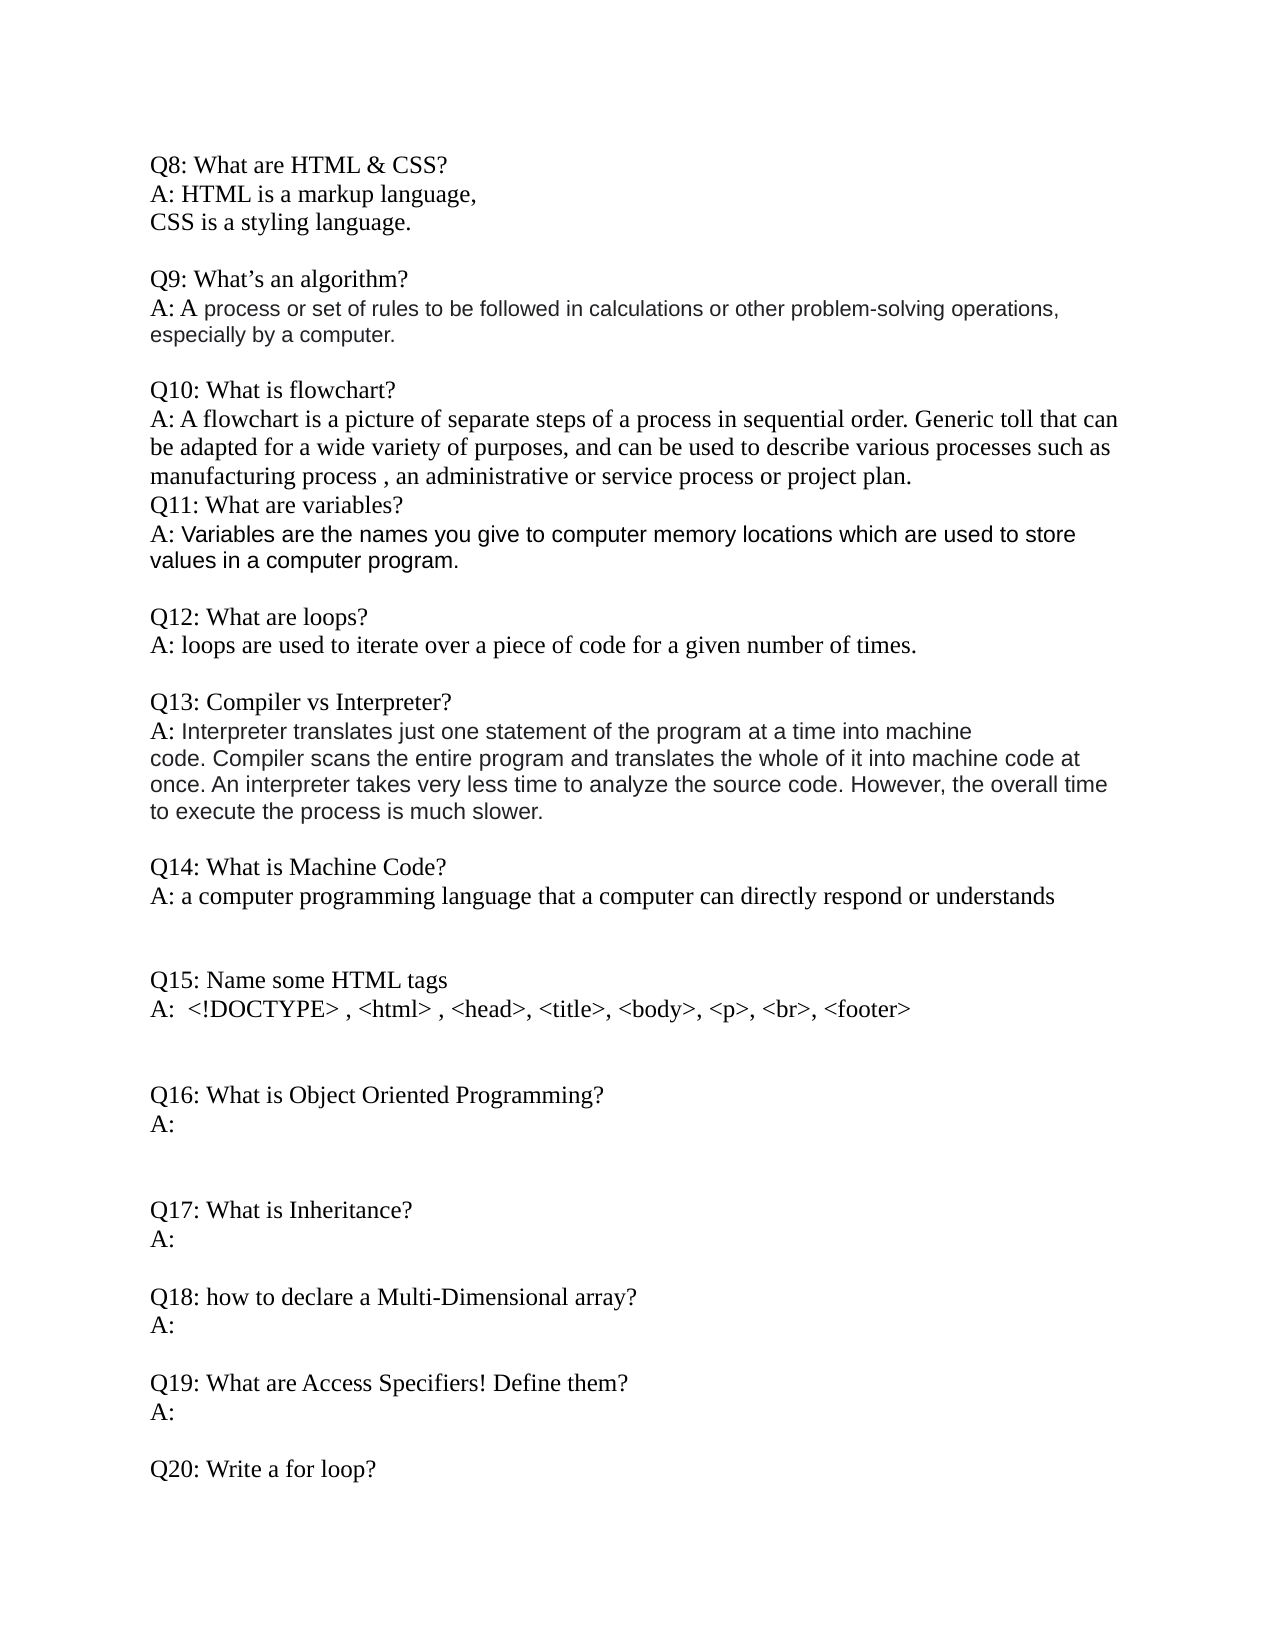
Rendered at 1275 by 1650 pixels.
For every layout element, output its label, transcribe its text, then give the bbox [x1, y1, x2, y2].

text Q15: Name some HTML tags [150, 966, 1125, 994]
text A: a computer programming language that a computer can directly respond or understands [150, 881, 1125, 909]
text A: HTML is a markup language, [150, 179, 1125, 207]
text CSS is a styling language. [150, 207, 1125, 236]
text Q20: Write a for loop? [150, 1454, 1125, 1483]
text Q12: What are loops? A: loops are used to iterate over a piece of code for a given number of times. [150, 602, 1125, 659]
text Q9: What’s an algorithm? [150, 264, 1125, 293]
text Q11: What are variables? [150, 490, 1125, 519]
text Q14: What is Machine Code? [150, 852, 1125, 881]
text Q18: how to declare a Multi-Dimensional array? [150, 1282, 1125, 1311]
text A: A flowchart is a picture of separate steps of a process in sequential order. Generic toll that can be adapted for a wide variety of purposes, and can be used to describe various processes such as manufacturing process , an administrative or service process or project plan. [150, 404, 1125, 490]
text A: [150, 1397, 1125, 1426]
text A: [150, 1224, 1125, 1253]
text A: <!DOCTYPE> , <html> , <head>, <title>, <body>, <p>, <br>, <footer> [150, 994, 1125, 1023]
text A: A process or set of rules to be followed in calculations or other problem-solving operations, especially by a computer. [150, 293, 1125, 347]
text Q13: Compiler vs Interpreter? [150, 687, 1125, 716]
text A: Variables are the names you give to computer memory locations which are used to store values in a computer program. [150, 519, 1125, 574]
text Q8: What are HTML & CSS? [150, 150, 1125, 179]
text Q10: What is flowchart? [150, 375, 1125, 404]
text Q16: What is Object Oriented Programming? [150, 1081, 1125, 1109]
text A: [150, 1311, 1125, 1339]
text Q19: What are Access Specifiers! Define them? [150, 1368, 1125, 1397]
text A: Interpreter translates just one statement of the program at a time into machine code. Compiler scans the entire program and translates the whole of it into machine code at once. An interpreter takes very less time to analyze the source code. However, the overall time to execute the process is much slower. [150, 716, 1125, 824]
text Q17: What is Inheritance? [150, 1196, 1125, 1224]
text A: [150, 1109, 1125, 1138]
